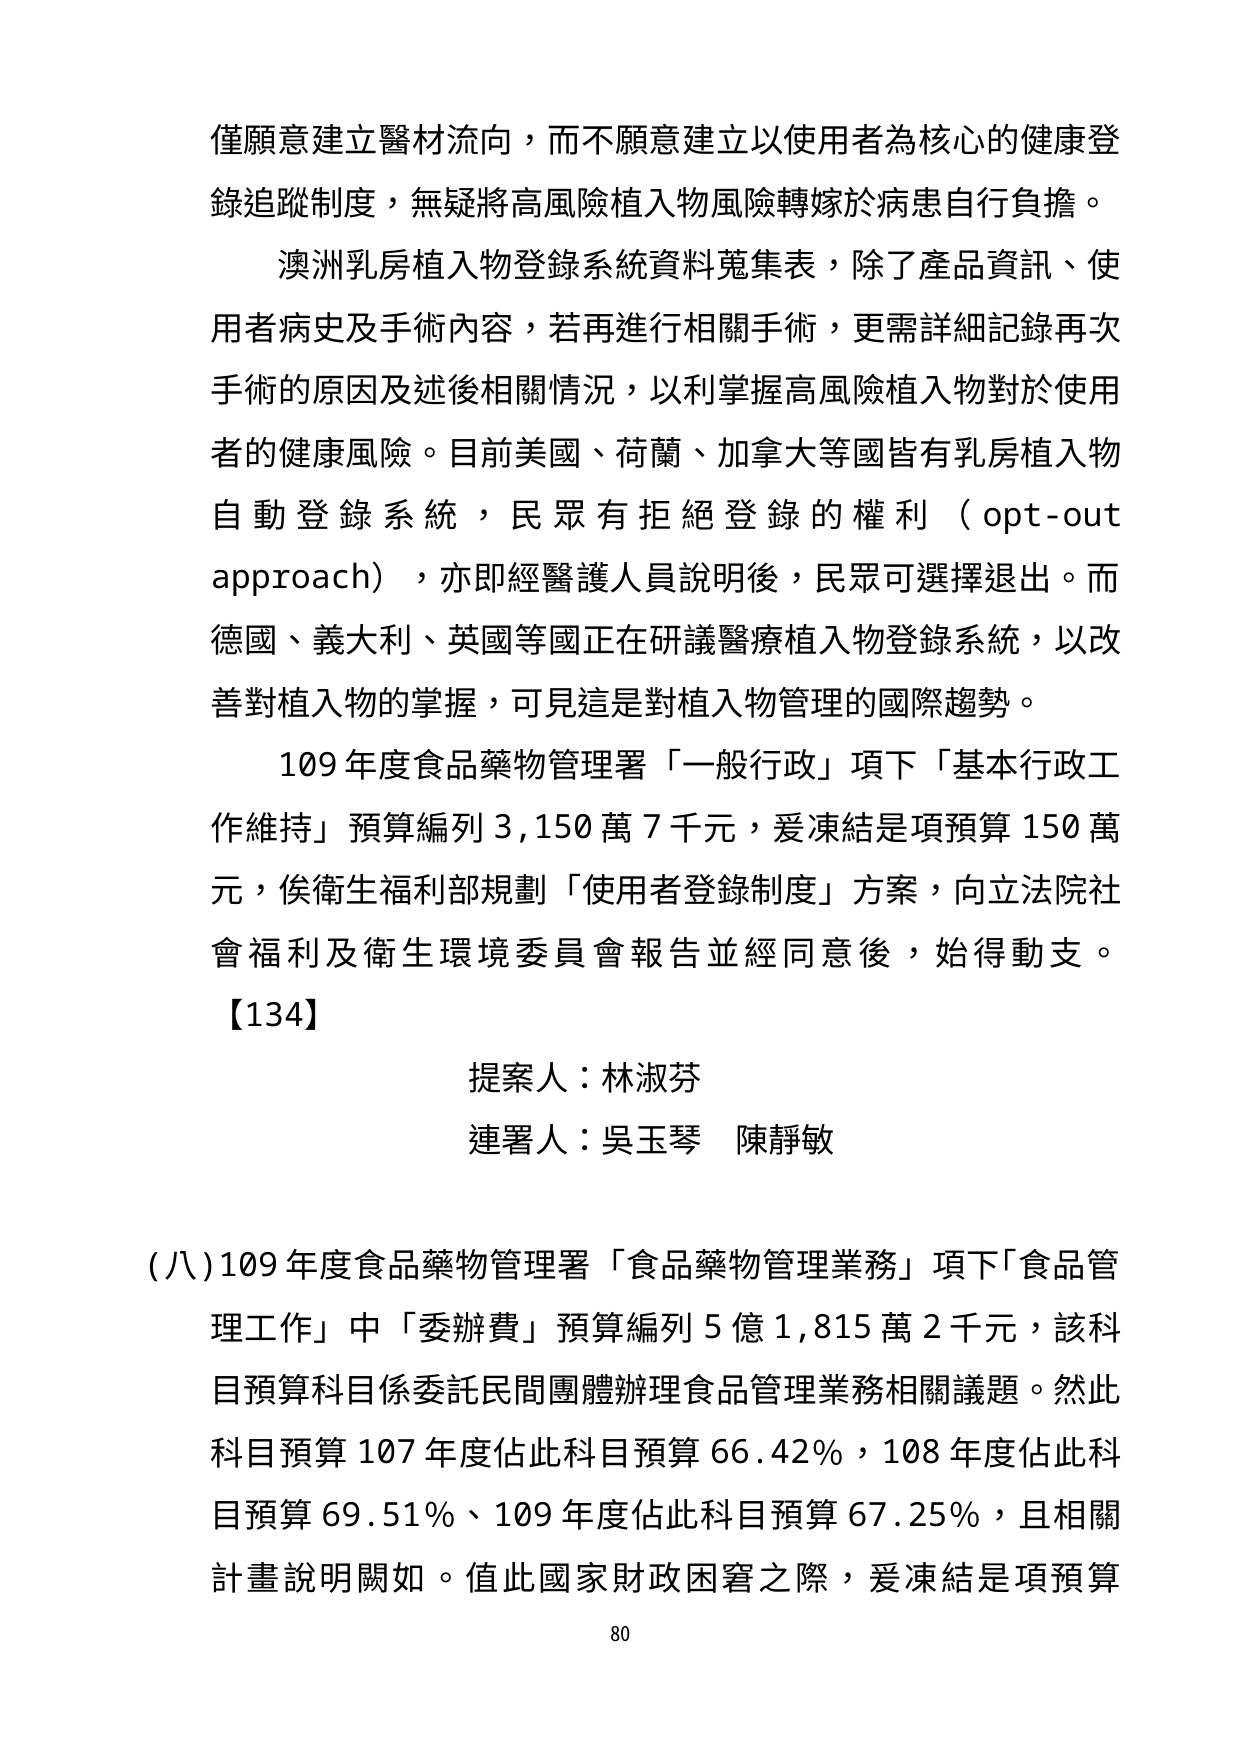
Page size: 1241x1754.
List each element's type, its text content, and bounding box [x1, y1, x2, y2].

text 澳洲乳房植入物登錄系統資料蒐集表，除了產品資訊、使用者病史及手術內容，若再進行相關手術，更需詳細記錄再次手術的原因及述後相關情況，以利掌握高風險植入物對於使用者的健康風險。目前美國、荷蘭、加拿大等國皆有乳房植入物自動登錄系統，民眾有拒絕登錄的權利（opt-out approach），亦即經醫護人員說明後，民眾可選擇退出。而德國、義大利、英國等國正在研議醫療植入物登錄系統，以改善對植入物的掌握，可見這是對植入物管理的國際趨勢。 [211, 222, 1122, 722]
text 僅願意建立醫材流向，而不願意建立以使用者為核心的健康登錄追蹤制度，無疑將高風險植入物風險轉嫁於病患自行負擔。 [143, 97, 1122, 222]
text (八)109年度食品藥物管理署「食品藥物管理業務」項下｢食品管理工作」中「委辦費」預算編列5億1,815萬2千元，該科目預算科目係委託民間團體辦理食品管理業務相關議題。然此科目預算107年度佔此科目預算66.42％，108年度佔此科目預算69.51％、109年度佔此科目預算67.25％，且相關計畫說明闕如。值此國家財政困窘之際，爰凍結是項預算 [143, 1222, 1122, 1597]
text 109年度食品藥物管理署「一般行政」項下「基本行政工作維持」預算編列3,150萬7千元，爰凍結是項預算150萬元，俟衛生福利部規劃「使用者登錄制度」方案，向立法院社會福利及衛生環境委員會報告並經同意後，始得動支。【134】 [211, 722, 1122, 1034]
text 提案人：林淑芬 [468, 1034, 1122, 1097]
text 連署人：吳玉琴 陳靜敏 [468, 1097, 1122, 1159]
